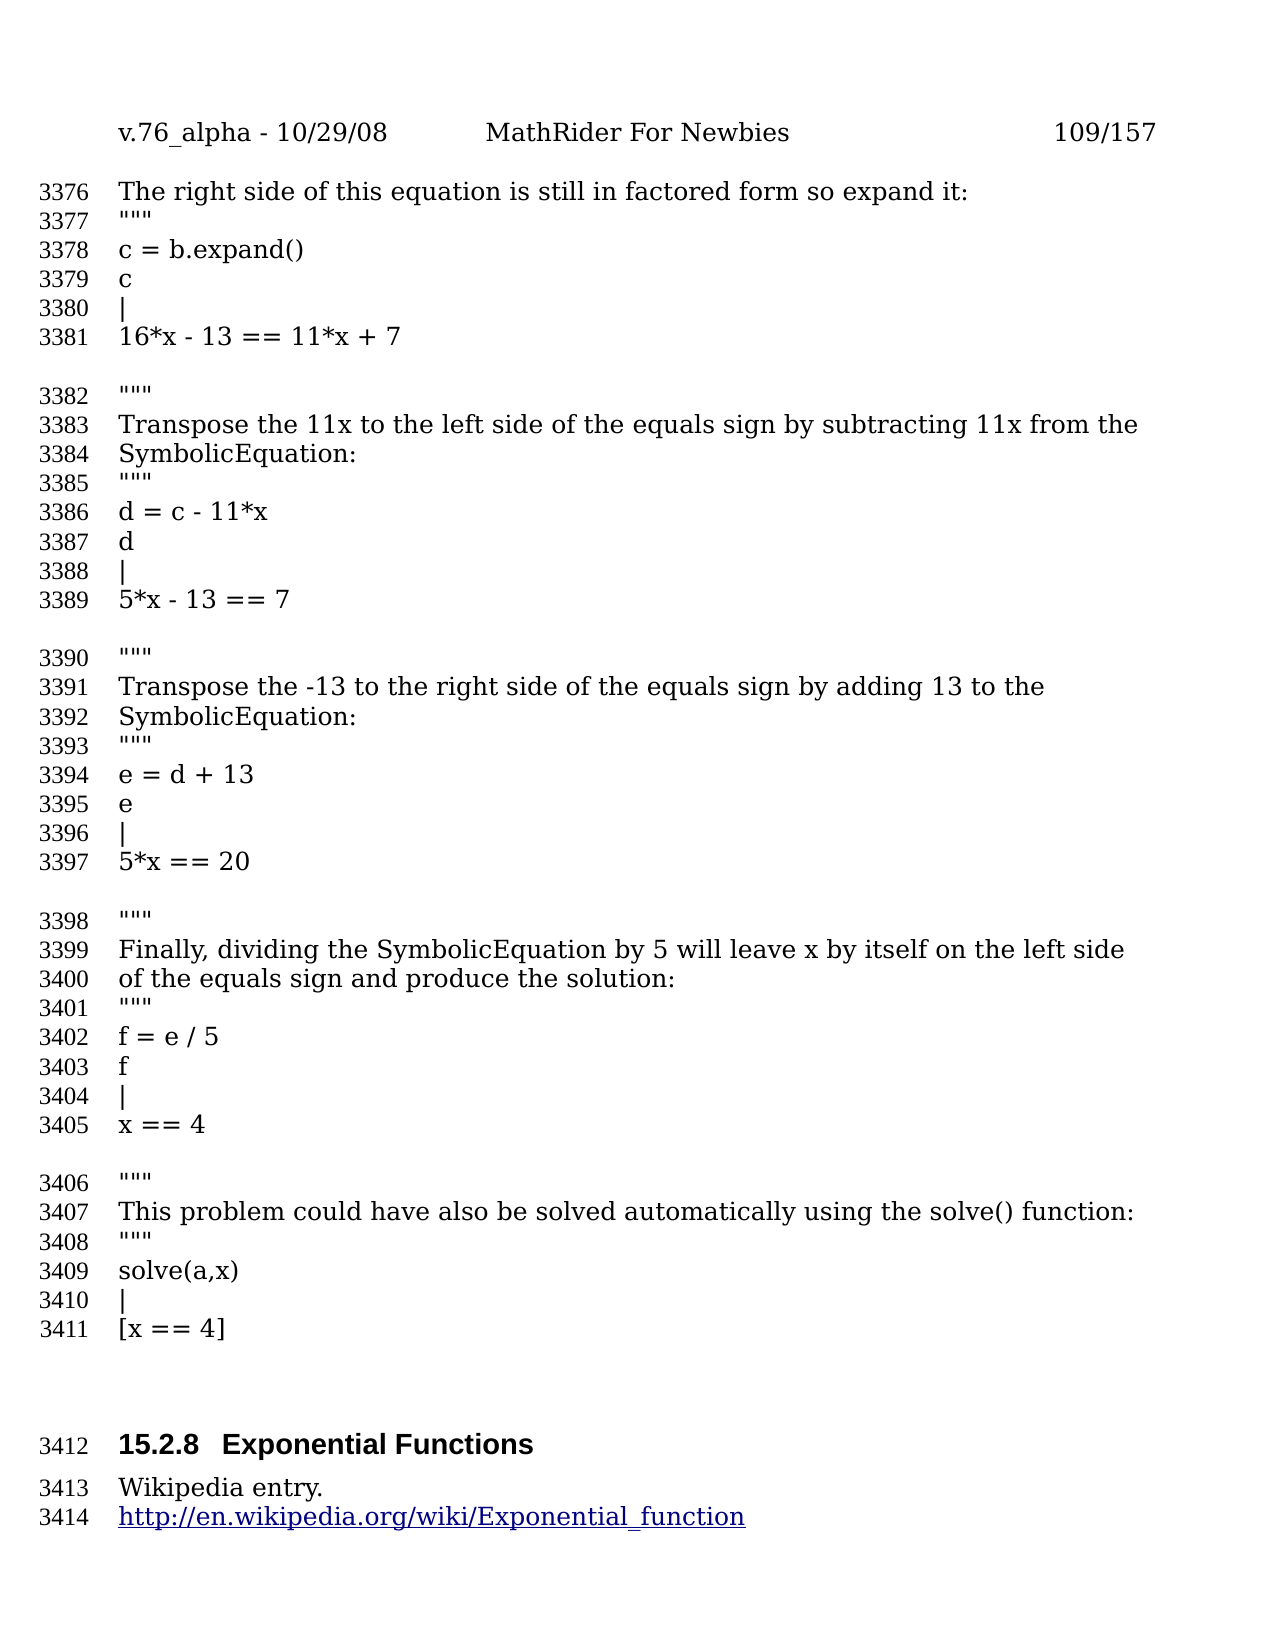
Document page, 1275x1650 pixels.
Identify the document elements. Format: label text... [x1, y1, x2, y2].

text f [118, 1052, 1157, 1081]
text e = d + 13 [118, 760, 1157, 789]
text 5*x == 20 [118, 848, 1157, 877]
text """ [118, 643, 1157, 673]
text 16*x - 13 == 11*x + 7 [118, 323, 1157, 352]
text | [118, 293, 1157, 323]
text """ [118, 468, 1157, 498]
text """ [118, 993, 1157, 1023]
text e [118, 789, 1157, 818]
text The right side of this equation is still in factored form so expand it: [118, 177, 1157, 206]
text solve(a,x) [118, 1256, 1157, 1285]
text Transpose the -13 to the right side of the equals sign by adding 13 to the SymbolicEquation: [118, 673, 1157, 731]
text """ [118, 906, 1157, 935]
text """ [118, 731, 1157, 760]
text f = e / 5 [118, 1023, 1157, 1052]
text [x == 4] [118, 1314, 1157, 1343]
text x == 4 [118, 1110, 1157, 1139]
text d = c - 11*x [118, 498, 1157, 527]
text | [118, 1285, 1157, 1314]
text Transpose the 11x to the left side of the equals sign by subtracting 11x from the SymbolicEquation: [118, 410, 1157, 468]
text Wikipedia entry. [118, 1473, 1157, 1502]
text d [118, 527, 1157, 556]
text This problem could have also be solved automatically using the solve() function: [118, 1198, 1157, 1227]
text c [118, 264, 1157, 293]
text """ [118, 1227, 1157, 1256]
text """ [118, 1168, 1157, 1198]
text | [118, 1081, 1157, 1110]
text | [118, 818, 1157, 848]
text """ [118, 381, 1157, 410]
text c = b.expand() [118, 235, 1157, 264]
text | [118, 556, 1157, 585]
subtitle Exponential Functions [118, 1427, 1157, 1460]
text """ [118, 206, 1157, 235]
text http://en.wikipedia.org/wiki/Exponential_function [118, 1502, 1157, 1531]
text 5*x - 13 == 7 [118, 585, 1157, 614]
text Finally, dividing the SymbolicEquation by 5 will leave x by itself on the left side of the equals sign and produce the solution: [118, 935, 1157, 993]
